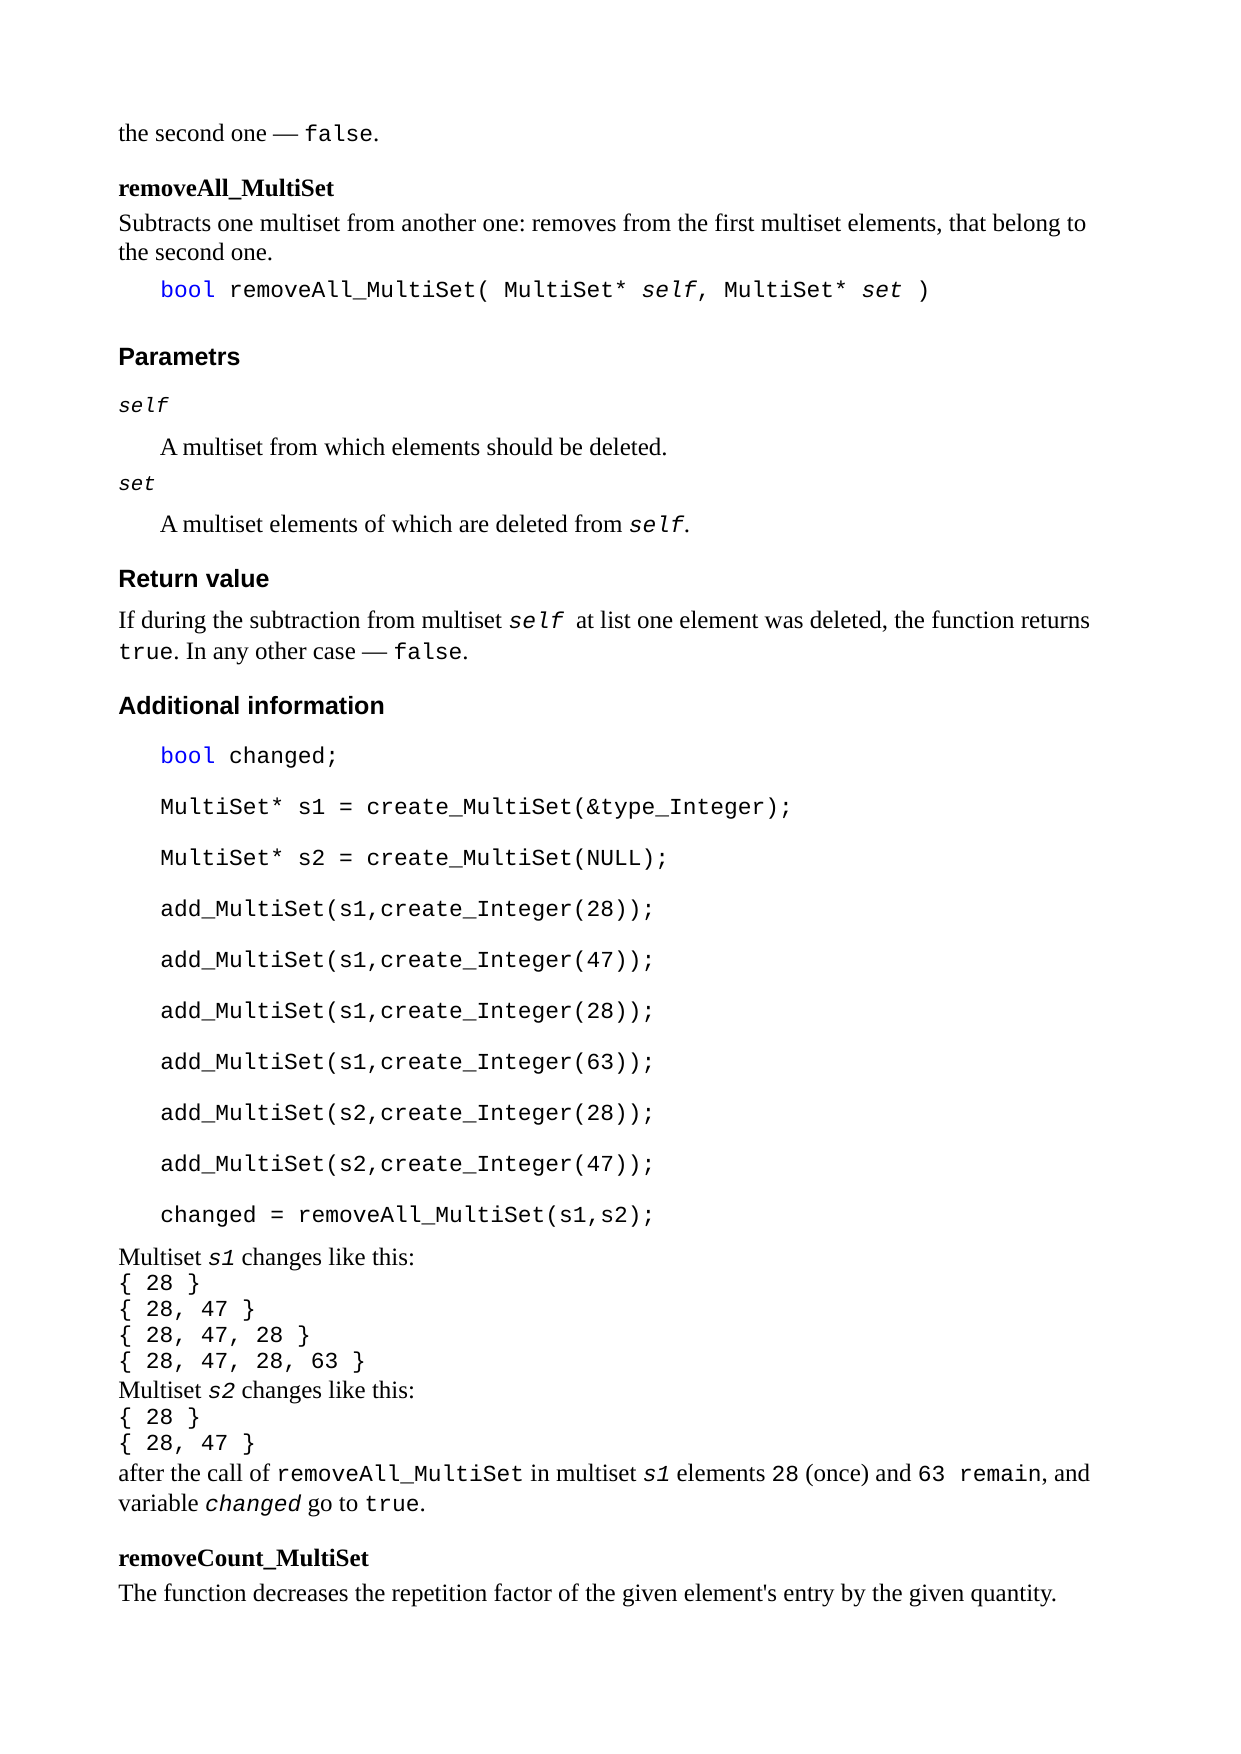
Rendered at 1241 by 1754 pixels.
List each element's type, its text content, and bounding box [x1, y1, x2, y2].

text { 28, 47 } [118, 1432, 1122, 1458]
text { 28, 47, 28 } [118, 1324, 1122, 1349]
subtitle Parametrs [118, 342, 1122, 371]
text bool changed; [160, 745, 1122, 771]
text The function decreases the repetition factor of the given element's entry by the given quantity. [118, 1578, 1122, 1607]
text A multiset from which elements should be deleted. [159, 432, 1122, 460]
text { 28, 47, 28, 63 } [118, 1349, 1122, 1376]
text A multiset elements of which are deleted from self. [159, 509, 1122, 539]
text { 28 } [118, 1406, 1122, 1432]
text MultiSet* s2 = create_MultiSet(NULL); [160, 847, 1122, 872]
subtitle Return value [118, 564, 1122, 593]
text add_MultiSet(s2,create_Integer(47)); [160, 1152, 1122, 1178]
text add_MultiSet(s1,create_Integer(28)); [160, 897, 1122, 923]
text after the call of removeAll_MultiSet in multiset s1 elements 28 (once) and 63 remain, and variable changed go to true. [118, 1458, 1122, 1518]
subtitle Additional information [118, 691, 1122, 720]
text set [118, 473, 1122, 497]
subtitle removeCount_MultiSet [118, 1543, 1122, 1572]
text changed = removeAll_MultiSet(s1,s2); [160, 1203, 1122, 1229]
text add_MultiSet(s2,create_Integer(28)); [160, 1101, 1122, 1127]
text bool removeAll_MultiSet( MultiSet* self, MultiSet* set ) [160, 278, 1122, 304]
subtitle removeAll_MultiSet [118, 173, 1122, 202]
text If during the subtraction from multiset self at list one element was deleted, the function returns true. In any other case — false. [118, 606, 1122, 666]
text add_MultiSet(s1,create_Integer(63)); [160, 1050, 1122, 1076]
text Multiset s2 changes like this: [118, 1376, 1122, 1406]
text { 28 } [118, 1272, 1122, 1298]
text self [118, 396, 1122, 419]
text Subtracts one multiset from another one: removes from the first multiset elements, that belong to the second one. [118, 208, 1122, 266]
text the second one — false. [118, 118, 1122, 148]
text { 28, 47 } [118, 1298, 1122, 1324]
text add_MultiSet(s1,create_Integer(47)); [160, 948, 1122, 974]
text MultiSet* s1 = create_MultiSet(&type_Integer); [160, 796, 1122, 822]
text Multiset s1 changes like this: [118, 1242, 1122, 1272]
text add_MultiSet(s1,create_Integer(28)); [160, 999, 1122, 1025]
